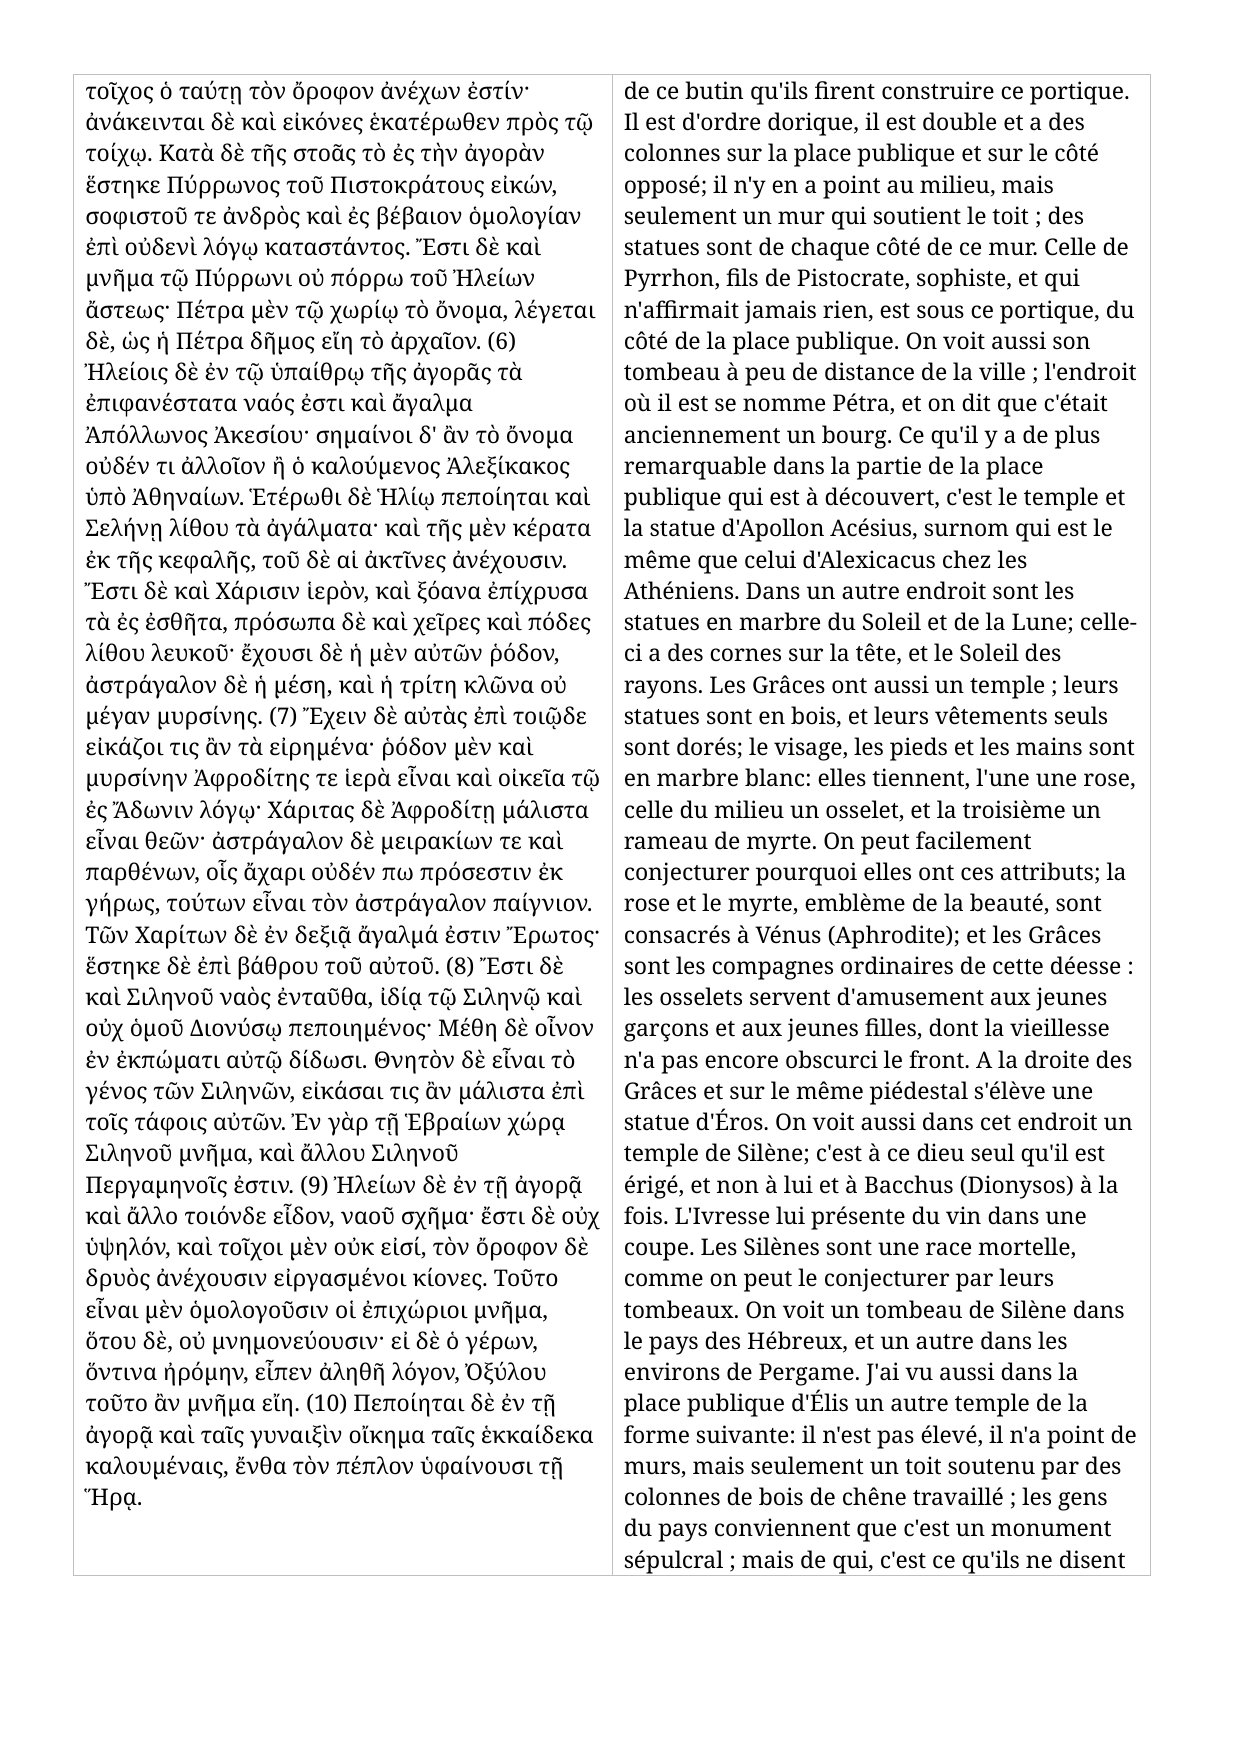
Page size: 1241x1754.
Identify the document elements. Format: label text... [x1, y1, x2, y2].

table_cell τοῖχος ὁ ταύτῃ τὸν ὄροφον ἀνέχων ἐστίν· ἀνάκεινται δὲ καὶ εἰκόνες ἑκατέρωθεν πρὸς τῷ τοίχῳ. Κατὰ δὲ τῆς στοᾶς τὸ ἐς τὴν ἀγορὰν ἕστηκε Πύρρωνος τοῦ Πιστοκράτους εἰκών, σοφιστοῦ τε ἀνδρὸς καὶ ἐς βέβαιον ὁμολογίαν ἐπὶ οὐδενὶ λόγῳ καταστάντος. Ἔστι δὲ καὶ μνῆμα τῷ Πύρρωνι οὐ πόρρω τοῦ Ἠλείων ἄστεως· Πέτρα μὲν τῷ χωρίῳ τὸ ὄνομα, λέγεται δὲ, ὡς ἡ Πέτρα δῆμος εἴη τὸ ἀρχαῖον. (6) Ἠλείοις δὲ ἐν τῷ ὑπαίθρῳ τῆς ἀγορᾶς τὰ ἐπιφανέστατα ναός ἐστι καὶ ἄγαλμα Ἀπόλλωνος Ἀκεσίου· σημαίνοι δ' ἂν τὸ ὄνομα οὐδέν τι ἀλλοῖον ἢ ὁ καλούμενος Ἀλεξίκακος ὑπὸ Ἀθηναίων. Ἑτέρωθι δὲ Ἡλίῳ πεποίηται καὶ Σελήνῃ λίθου τὰ ἀγάλματα· καὶ τῆς μὲν κέρατα ἐκ τῆς κεφαλῆς, τοῦ δὲ αἱ ἀκτῖνες ἀνέχουσιν. Ἔστι δὲ καὶ Χάρισιν ἱερὸν, καὶ ξόανα ἐπίχρυσα τὰ ἐς ἐσθῆτα, πρόσωπα δὲ καὶ χεῖρες καὶ πόδες λίθου λευκοῦ· ἔχουσι δὲ ἡ μὲν αὐτῶν ῥόδον, ἀστράγαλον δὲ ἡ μέση, καὶ ἡ τρίτη κλῶνα οὐ μέγαν μυρσίνης. (7) Ἔχειν δὲ αὐτὰς ἐπὶ τοιῷδε εἰκάζοι τις ἂν τὰ εἰρημένα· ῥόδον μὲν καὶ μυρσίνην Ἀφροδίτης τε ἱερὰ εἶναι καὶ οἰκεῖα τῷ ἐς Ἄδωνιν λόγῳ· Χάριτας δὲ Ἀφροδίτῃ μάλιστα εἶναι θεῶν· ἀστράγαλον δὲ μειρακίων τε καὶ παρθένων, οἷς ἄχαρι οὐδέν πω πρόσεστιν ἐκ γήρως, τούτων εἶναι τὸν ἀστράγαλον παίγνιον. Τῶν Χαρίτων δὲ ἐν δεξιᾷ ἄγαλμά ἐστιν Ἔρωτος· ἕστηκε δὲ ἐπὶ βάθρου τοῦ αὐτοῦ. (8) Ἔστι δὲ καὶ Σιληνοῦ ναὸς ἐνταῦθα, ἰδίᾳ τῷ Σιληνῷ καὶ οὐχ ὁμοῦ Διονύσῳ πεποιημένος· Μέθη δὲ οἶνον ἐν ἐκπώματι αὐτῷ δίδωσι. Θνητὸν δὲ εἶναι τὸ γένος τῶν Σιληνῶν, εἰκάσαι τις ἂν μάλιστα ἐπὶ τοῖς τάφοις αὐτῶν. Ἐν γὰρ τῇ Ἑβραίων χώρᾳ Σιληνοῦ μνῆμα, καὶ ἄλλου Σιληνοῦ Περγαμηνοῖς ἐστιν. (9) Ἠλείων δὲ ἐν τῇ ἀγορᾷ καὶ ἄλλο τοιόνδε εἶδον, ναοῦ σχῆμα· ἔστι δὲ οὐχ ὑψηλόν, καὶ τοῖχοι μὲν οὐκ εἰσί, τὸν ὄροφον δὲ δρυὸς ἀνέχουσιν εἰργασμένοι κίονες. Τοῦτο εἶναι μὲν ὁμολογοῦσιν οἱ ἐπιχώριοι μνῆμα, ὅτου δὲ, οὐ μνημονεύουσιν· εἰ δὲ ὁ γέρων, ὅντινα ἠρόμην, εἶπεν ἀληθῆ λόγον, Ὀξύλου τοῦτο ἂν μνῆμα εἴη. (10) Πεποίηται δὲ ἐν τῇ ἀγορᾷ καὶ ταῖς γυναιξὶν οἴκημα ταῖς ἑκκαίδεκα καλουμέναις, ἔνθα τὸν πέπλον ὑφαίνουσι τῇ Ἥρᾳ. [74, 75, 612, 1575]
table_cell de ce butin qu'ils firent construire ce portique. Il est d'ordre dorique, il est double et a des colonnes sur la place publique et sur le côté opposé; il n'y en a point au milieu, mais seulement un mur qui soutient le toit ; des statues sont de chaque côté de ce mur. Celle de Pyrrhon, fils de Pistocrate, sophiste, et qui n'affirmait jamais rien, est sous ce portique, du côté de la place publique. On voit aussi son tombeau à peu de distance de la ville ; l'endroit où il est se nomme Pétra, et on dit que c'était anciennement un bourg. Ce qu'il y a de plus remarquable dans la partie de la place publique qui est à découvert, c'est le temple et la statue d'Apollon Acésius, surnom qui est le même que celui d'Alexicacus chez les Athéniens. Dans un autre endroit sont les statues en marbre du Soleil et de la Lune; celle-ci a des cornes sur la tête, et le Soleil des rayons. Les Grâces ont aussi un temple ; leurs statues sont en bois, et leurs vêtements seuls sont dorés; le visage, les pieds et les mains sont en marbre blanc: elles tiennent, l'une une rose, celle du milieu un osselet, et la troisième un rameau de myrte. On peut facilement conjecturer pourquoi elles ont ces attributs; la rose et le myrte, emblème de la beauté, sont consacrés à Vénus (Aphrodite); et les Grâces sont les compagnes ordinaires de cette déesse : les osselets servent d'amusement aux jeunes garçons et aux jeunes filles, dont la vieillesse n'a pas encore obscurci le front. A la droite des Grâces et sur le même piédestal s'élève une statue d'Éros. On voit aussi dans cet endroit un temple de Silène; c'est à ce dieu seul qu'il est érigé, et non à lui et à Bacchus (Dionysos) à la fois. L'Ivresse lui présente du vin dans une coupe. Les Silènes sont une race mortelle, comme on peut le conjecturer par leurs tombeaux. On voit un tombeau de Silène dans le pays des Hébreux, et un autre dans les environs de Pergame. J'ai vu aussi dans la place publique d'Élis un autre temple de la forme suivante: il n'est pas élevé, il n'a point de murs, mais seulement un toit soutenu par des colonnes de bois de chêne travaillé ; les gens du pays conviennent que c'est un monument sépulcral ; mais de qui, c'est ce qu'ils ne disent [613, 75, 1150, 1575]
